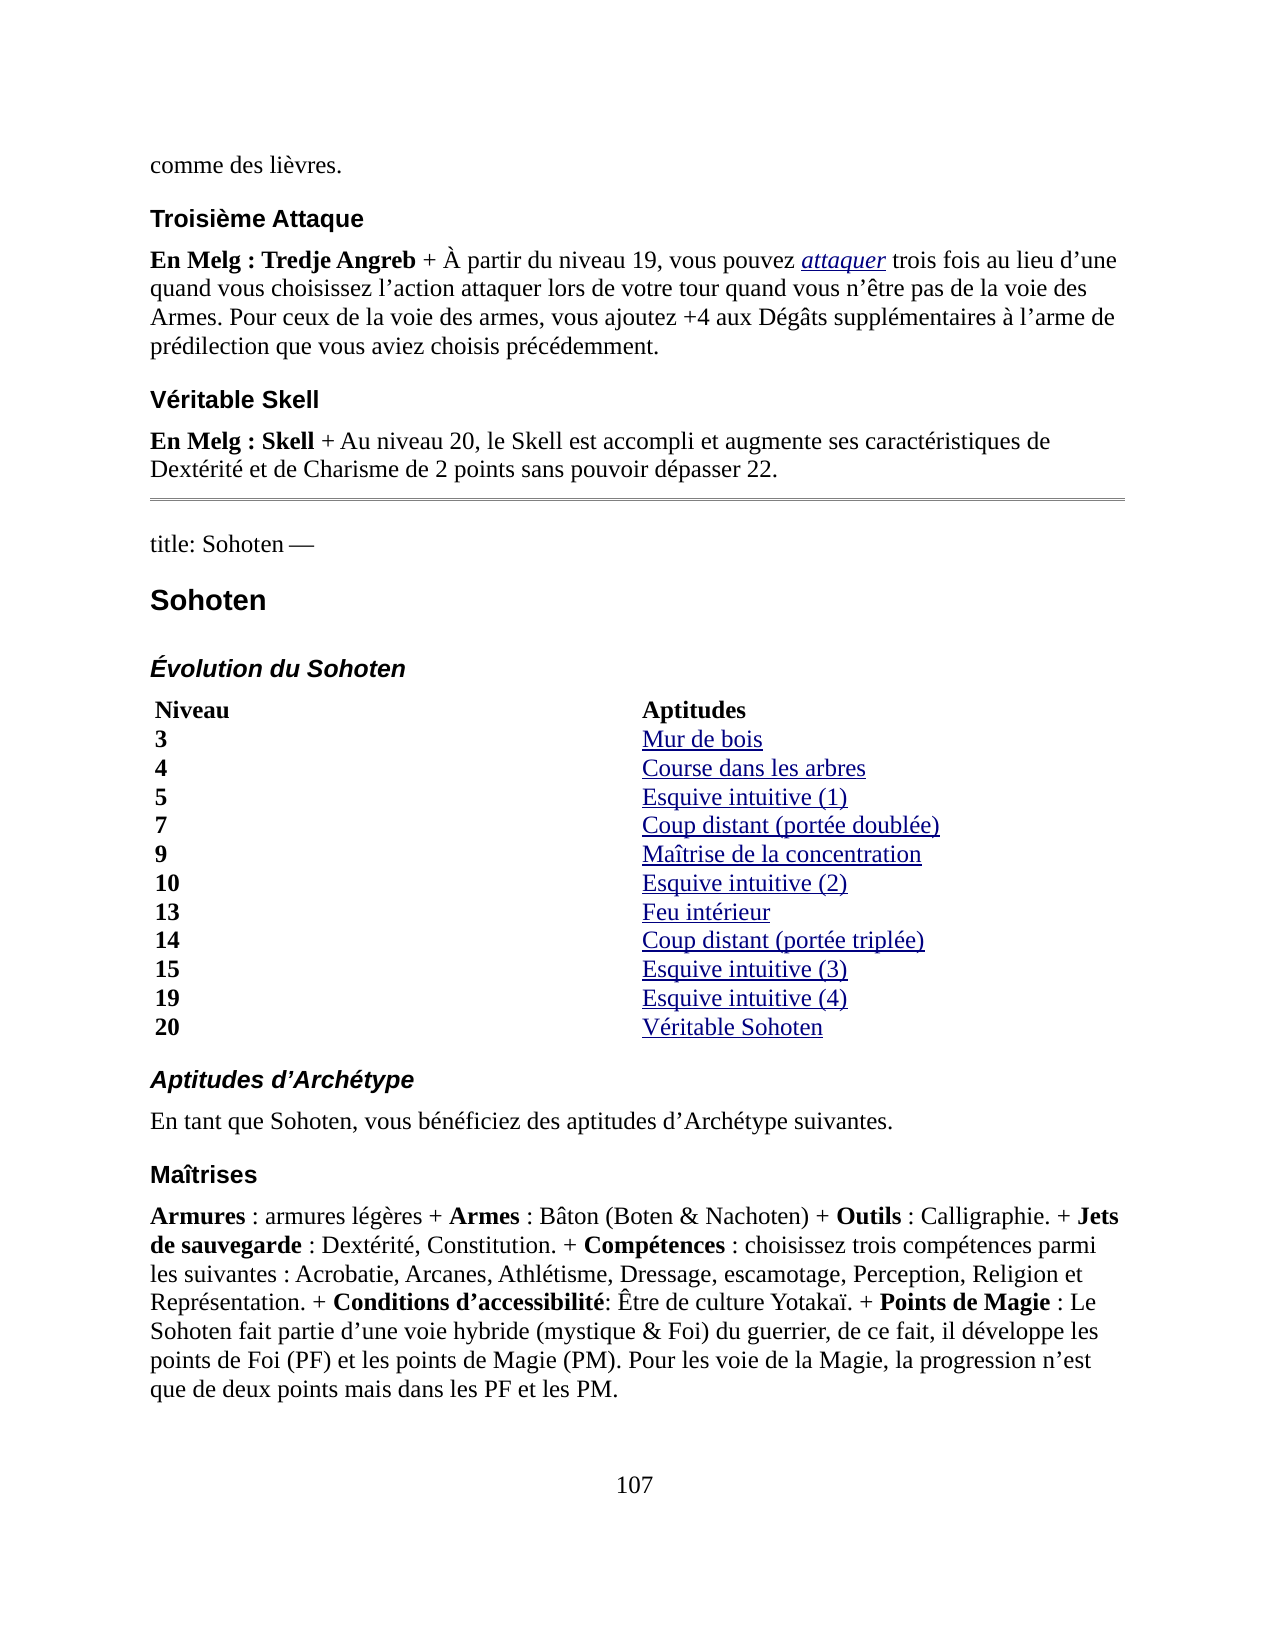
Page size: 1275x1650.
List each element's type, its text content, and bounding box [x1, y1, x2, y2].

table_cell 20 [150, 1012, 637, 1040]
table_header Aptitudes [638, 695, 1125, 724]
table_cell 4 [150, 753, 637, 782]
table_cell Maîtrise de la concentration [638, 839, 1125, 868]
subtitle Troisième Attaque [150, 204, 1125, 232]
table_cell Véritable Sohoten [638, 1012, 1125, 1040]
table_cell Esquive intuitive (2) [638, 868, 1125, 897]
text title: Sohoten — [150, 529, 1125, 558]
table_cell 19 [150, 983, 637, 1012]
table_cell 9 [150, 839, 637, 868]
table_cell Esquive intuitive (3) [638, 954, 1125, 983]
table_cell 7 [150, 810, 637, 839]
table_cell 13 [150, 897, 637, 925]
text En Melg : Skell + Au niveau 20, le Skell est accompli et augmente ses caractéristiques de Dextérité et de Charisme de 2 points sans pouvoir dépasser 22. [150, 426, 1125, 483]
table_cell Feu intérieur [638, 897, 1125, 925]
table_cell Coup distant (portée triplée) [638, 925, 1125, 954]
table_cell Esquive intuitive (4) [638, 983, 1125, 1012]
subtitle Évolution du Sohoten [150, 654, 1125, 683]
subtitle Véritable Skell [150, 385, 1125, 413]
text En Melg : Tredje Angreb + À partir du niveau 19, vous pouvez attaquer trois fois au lieu d’une quand vous choisissez l’action attaquer lors de votre tour quand vous n’être pas de la voie des Armes. Pour ceux de la voie des armes, vous ajoutez +4 aux Dégâts supplémentaires à l’arme de prédilection que vous aviez choisis précédemment. [150, 245, 1125, 360]
table_header Niveau [150, 695, 637, 724]
table_cell 15 [150, 954, 637, 983]
text comme des lièvres. [150, 150, 1125, 179]
subtitle Sohoten [150, 583, 1125, 617]
table_cell 14 [150, 925, 637, 954]
table_cell Course dans les arbres [638, 753, 1125, 782]
text Armures : armures légères + Armes : Bâton (Boten & Nachoten) + Outils : Calligraphie. + Jets de sauvegarde : Dextérité, Constitution. + Compétences : choisissez trois compétences parmi les suivantes : Acrobatie, Arcanes, Athlétisme, Dressage, escamotage, Perception, Religion et Représentation. + Conditions d’accessibilité: Être de culture Yotakaï. + Points de Magie : Le Sohoten fait partie d’une voie hybride (mystique & Foi) du guerrier, de ce fait, il développe les points de Foi (PF) et les points de Magie (PM). Pour les voie de la Magie, la progression n’est que de deux points mais dans les PF et les PM. [150, 1201, 1125, 1402]
table_cell 5 [150, 782, 637, 810]
table_cell Mur de bois [638, 724, 1125, 753]
subtitle Aptitudes d’Archétype [150, 1065, 1125, 1094]
table_cell 3 [150, 724, 637, 753]
text En tant que Sohoten, vous bénéficiez des aptitudes d’Archétype suivantes. [150, 1106, 1125, 1135]
table_cell 10 [150, 868, 637, 897]
table_cell Esquive intuitive (1) [638, 782, 1125, 810]
table_cell Coup distant (portée doublée) [638, 810, 1125, 839]
subtitle Maîtrises [150, 1160, 1125, 1189]
